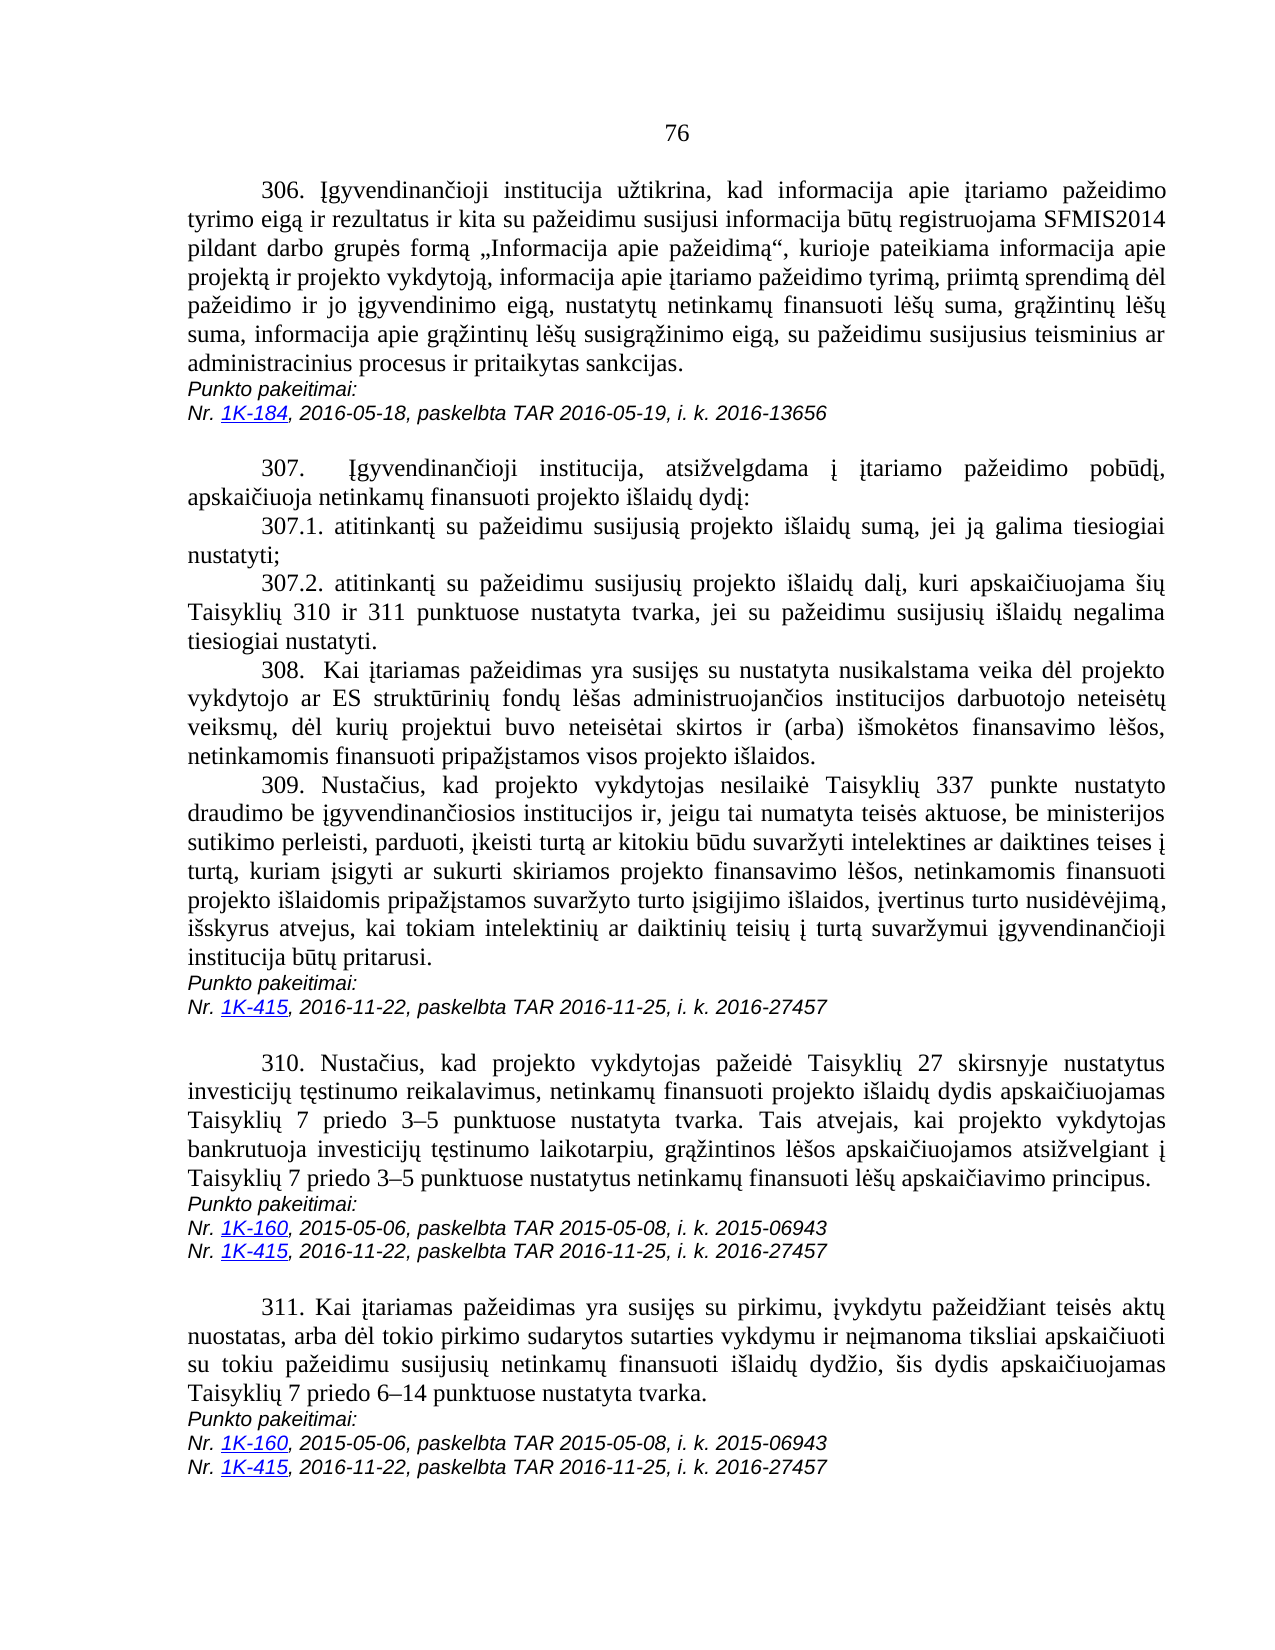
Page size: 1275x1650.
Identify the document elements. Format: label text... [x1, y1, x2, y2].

text Punkto pakeitimai: [187, 1407, 1167, 1431]
text 310. Nustačius, kad projekto vykdytojas pažeidė Taisyklių 27 skirsnyje nustatytus investicijų tęstinumo reikalavimus, netinkamų finansuoti projekto išlaidų dydis apskaičiuojamas Taisyklių 7 priedo 3–5 punktuose nustatyta tvarka. Tais atvejais, kai projekto vykdytojas bankrutuoja investicijų tęstinumo laikotarpiu, grąžintinos lėšos apskaičiuojamos atsižvelgiant į Taisyklių 7 priedo 3–5 punktuose nustatytus netinkamų finansuoti lėšų apskaičiavimo principus. [187, 1048, 1167, 1191]
text Nr. 1K-415, 2016-11-22, paskelbta TAR 2016-11-25, i. k. 2016-27457 [187, 1239, 1167, 1263]
text Nr. 1K-184, 2016-05-18, paskelbta TAR 2016-05-19, i. k. 2016-13656 [187, 401, 1167, 425]
text 307. Įgyvendinančioji institucija, atsižvelgdama į įtariamo pažeidimo pobūdį, apskaičiuoja netinkamų finansuoti projekto išlaidų dydį: [187, 453, 1167, 511]
text Punkto pakeitimai: [187, 1191, 1167, 1215]
text 307.1. atitinkantį su pažeidimu susijusią projekto išlaidų sumą, jei ją galima tiesiogiai nustatyti; [187, 511, 1167, 568]
text 308. Kai įtariamas pažeidimas yra susijęs su nustatyta nusikalstama veika dėl projekto vykdytojo ar ES struktūrinių fondų lėšas administruojančios institucijos darbuotojo neteisėtų veiksmų, dėl kurių projektui buvo neteisėtai skirtos ir (arba) išmokėtos finansavimo lėšos, netinkamomis finansuoti pripažįstamos visos projekto išlaidos. [187, 655, 1167, 770]
text Punkto pakeitimai: [187, 377, 1167, 401]
text Nr. 1K-160, 2015-05-06, paskelbta TAR 2015-05-08, i. k. 2015-06943 [187, 1215, 1167, 1239]
text Nr. 1K-415, 2016-11-22, paskelbta TAR 2016-11-25, i. k. 2016-27457 [187, 1455, 1167, 1479]
text Nr. 1K-415, 2016-11-22, paskelbta TAR 2016-11-25, i. k. 2016-27457 [187, 995, 1167, 1019]
text Punkto pakeitimai: [187, 971, 1167, 995]
text Nr. 1K-160, 2015-05-06, paskelbta TAR 2015-05-08, i. k. 2015-06943 [187, 1431, 1167, 1455]
text 311. Kai įtariamas pažeidimas yra susijęs su pirkimu, įvykdytu pažeidžiant teisės aktų nuostatas, arba dėl tokio pirkimo sudarytos sutarties vykdymu ir neįmanoma tiksliai apskaičiuoti su tokiu pažeidimu susijusių netinkamų finansuoti išlaidų dydžio, šis dydis apskaičiuojamas Taisyklių 7 priedo 6–14 punktuose nustatyta tvarka. [187, 1292, 1167, 1407]
text 307.2. atitinkantį su pažeidimu susijusių projekto išlaidų dalį, kuri apskaičiuojama šių Taisyklių 310 ir 311 punktuose nustatyta tvarka, jei su pažeidimu susijusių išlaidų negalima tiesiogiai nustatyti. [187, 568, 1167, 655]
text 309. Nustačius, kad projekto vykdytojas nesilaikė Taisyklių 337 punkte nustatyto draudimo be įgyvendinančiosios institucijos ir, jeigu tai numatyta teisės aktuose, be ministerijos sutikimo perleisti, parduoti, įkeisti turtą ar kitokiu būdu suvaržyti intelektines ar daiktines teises į turtą, kuriam įsigyti ar sukurti skiriamos projekto finansavimo lėšos, netinkamomis finansuoti projekto išlaidomis pripažįstamos suvaržyto turto įsigijimo išlaidos, įvertinus turto nusidėvėjimą, išskyrus atvejus, kai tokiam intelektinių ar daiktinių teisių į turtą suvaržymui įgyvendinančioji institucija būtų pritarusi. [187, 770, 1167, 971]
text 306. Įgyvendinančioji institucija užtikrina, kad informacija apie įtariamo pažeidimo tyrimo eigą ir rezultatus ir kita su pažeidimu susijusi informacija būtų registruojama SFMIS2014 pildant darbo grupės formą „Informacija apie pažeidimą“, kurioje pateikiama informacija apie projektą ir projekto vykdytoją, informacija apie įtariamo pažeidimo tyrimą, priimtą sprendimą dėl pažeidimo ir jo įgyvendinimo eigą, nustatytų netinkamų finansuoti lėšų suma, grąžintinų lėšų suma, informacija apie grąžintinų lėšų susigrąžinimo eigą, su pažeidimu susijusius teisminius ar administracinius procesus ir pritaikytas sankcijas. [187, 176, 1167, 377]
